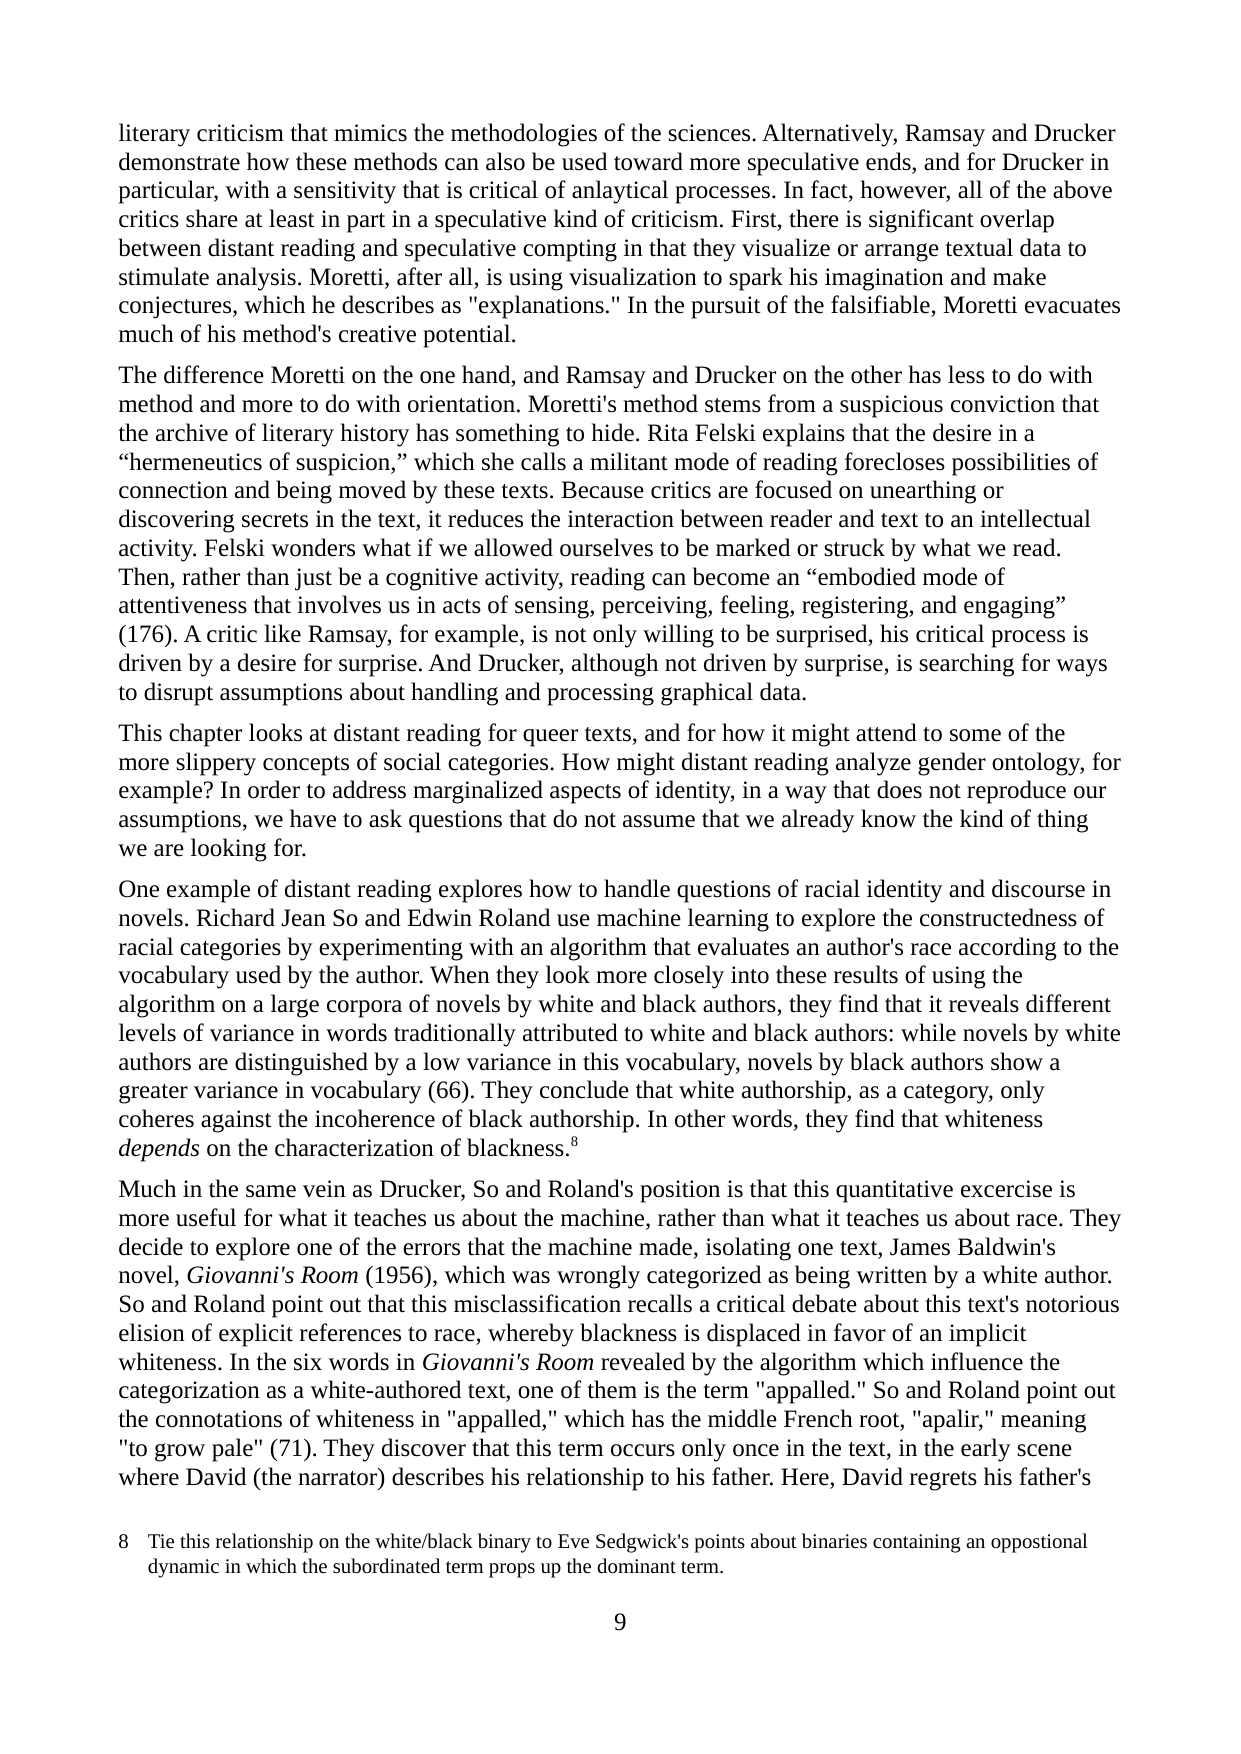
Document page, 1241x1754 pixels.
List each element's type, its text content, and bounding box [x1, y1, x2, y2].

text This chapter looks at distant reading for queer texts, and for how it might attend to some of the more slippery concepts of social categories. How might distant reading analyze gender ontology, for example? In order to address marginalized aspects of identity, in a way that does not reproduce our assumptions, we have to ask questions that do not assume that we already know the kind of thing we are looking for. [118, 718, 1122, 862]
text literary criticism that mimics the methodologies of the sciences. Alternatively, Ramsay and Drucker demonstrate how these methods can also be used toward more speculative ends, and for Drucker in particular, with a sensitivity that is critical of anlaytical processes. In fact, however, all of the above critics share at least in part in a speculative kind of criticism. First, there is significant overlap between distant reading and speculative compting in that they visualize or arrange textual data to stimulate analysis. Moretti, after all, is using visualization to spark his imagination and make conjectures, which he describes as "explanations." In the pursuit of the falsifiable, Moretti evacuates much of his method's creative potential. [118, 118, 1122, 348]
text One example of distant reading explores how to handle questions of racial identity and discourse in novels. Richard Jean So and Edwin Roland use machine learning to explore the constructedness of racial categories by experimenting with an algorithm that evaluates an author's race according to the vocabulary used by the author. When they look more closely into these results of using the algorithm on a large corpora of novels by white and black authors, they find that it reveals different levels of variance in words traditionally attributed to white and black authors: while novels by white authors are distinguished by a low variance in this vocabulary, novels by black authors show a greater variance in vocabulary (66). They conclude that white authorship, as a category, only coheres against the incoherence of black authorship. In other words, they find that whiteness depends on the characterization of blackness. [118, 874, 1122, 1162]
text Tie this relationship on the white/black binary to Eve Sedgwick's points about binaries containing an oppostional dynamic in which the subordinated term props up the dominant term. [118, 1529, 1122, 1578]
text The difference Moretti on the one hand, and Ramsay and Drucker on the other has less to do with method and more to do with orientation. Moretti's method stems from a suspicious conviction that the archive of literary history has something to hide. Rita Felski explains that the desire in a “hermeneutics of suspicion,” which she calls a militant mode of reading forecloses possibilities of connection and being moved by these texts. Because critics are focused on unearthing or discovering secrets in the text, it reduces the interaction between reader and text to an intellectual activity. Felski wonders what if we allowed ourselves to be marked or struck by what we read. Then, rather than just be a cognitive activity, reading can become an “embodied mode of attentiveness that involves us in acts of sensing, perceiving, feeling, registering, and engaging” (176). A critic like Ramsay, for example, is not only willing to be surprised, his critical process is driven by a desire for surprise. And Drucker, although not driven by surprise, is searching for ways to disrupt assumptions about handling and processing graphical data. [118, 361, 1122, 706]
text Much in the same vein as Drucker, So and Roland's position is that this quantitative excercise is more useful for what it teaches us about the machine, rather than what it teaches us about race. They decide to explore one of the errors that the machine made, isolating one text, James Baldwin's novel, Giovanni's Room (1956), which was wrongly categorized as being written by a white author. So and Roland point out that this misclassification recalls a critical debate about this text's notorious elision of explicit references to race, whereby blackness is displaced in favor of an implicit whiteness. In the six words in Giovanni's Room revealed by the algorithm which influence the categorization as a white-authored text, one of them is the term "appalled." So and Roland point out the connotations of whiteness in "appalled," which has the middle French root, "apalir," meaning "to grow pale" (71). They discover that this term occurs only once in the text, in the early scene where David (the narrator) describes his relationship to his father. Here, David regrets his father's [118, 1174, 1122, 1491]
